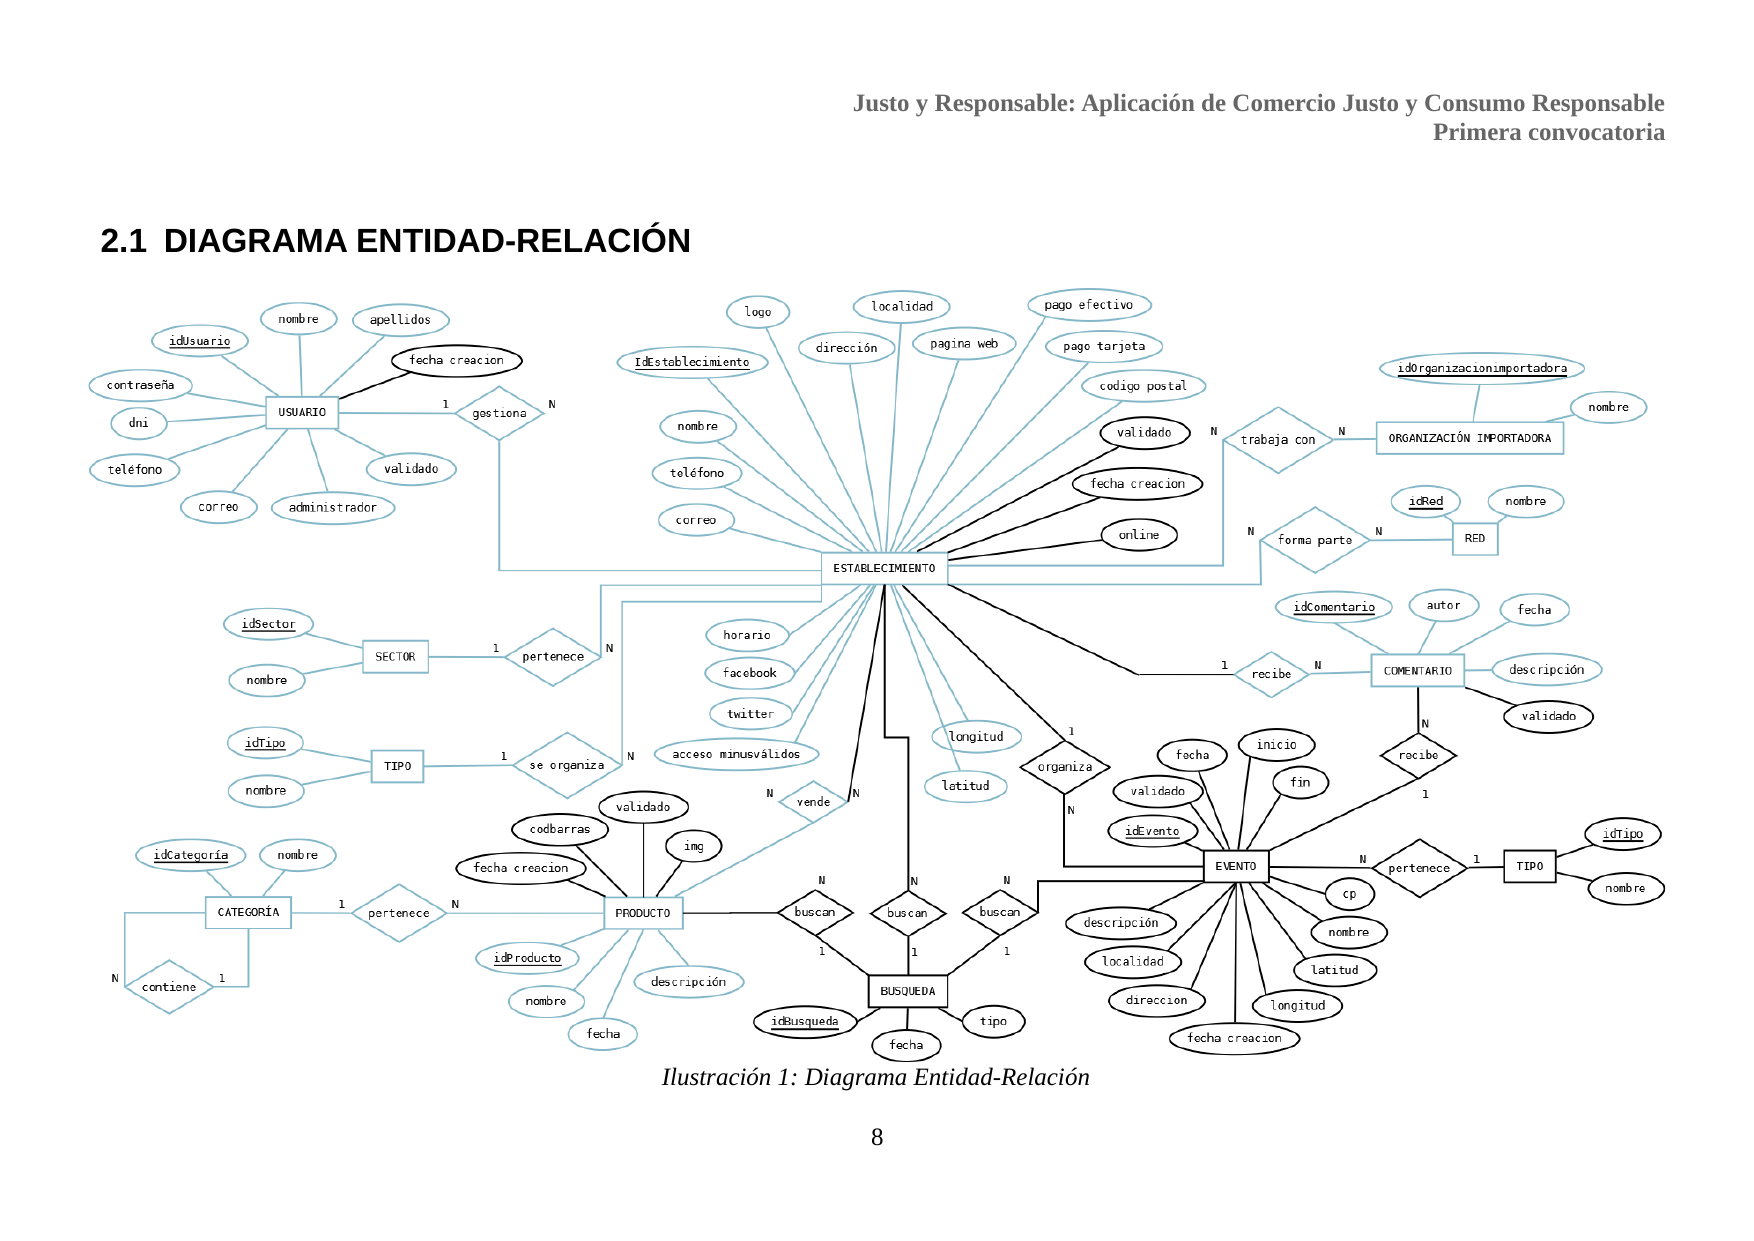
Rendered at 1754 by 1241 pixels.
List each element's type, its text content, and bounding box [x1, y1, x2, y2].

subtitle DIAGRAMA ENTIDAD-RELACIÓN [91, 205, 1665, 264]
picture [88, 288, 1666, 1062]
text Ilustración 1: Diagrama Entidad-Relación [88, 1062, 1665, 1091]
